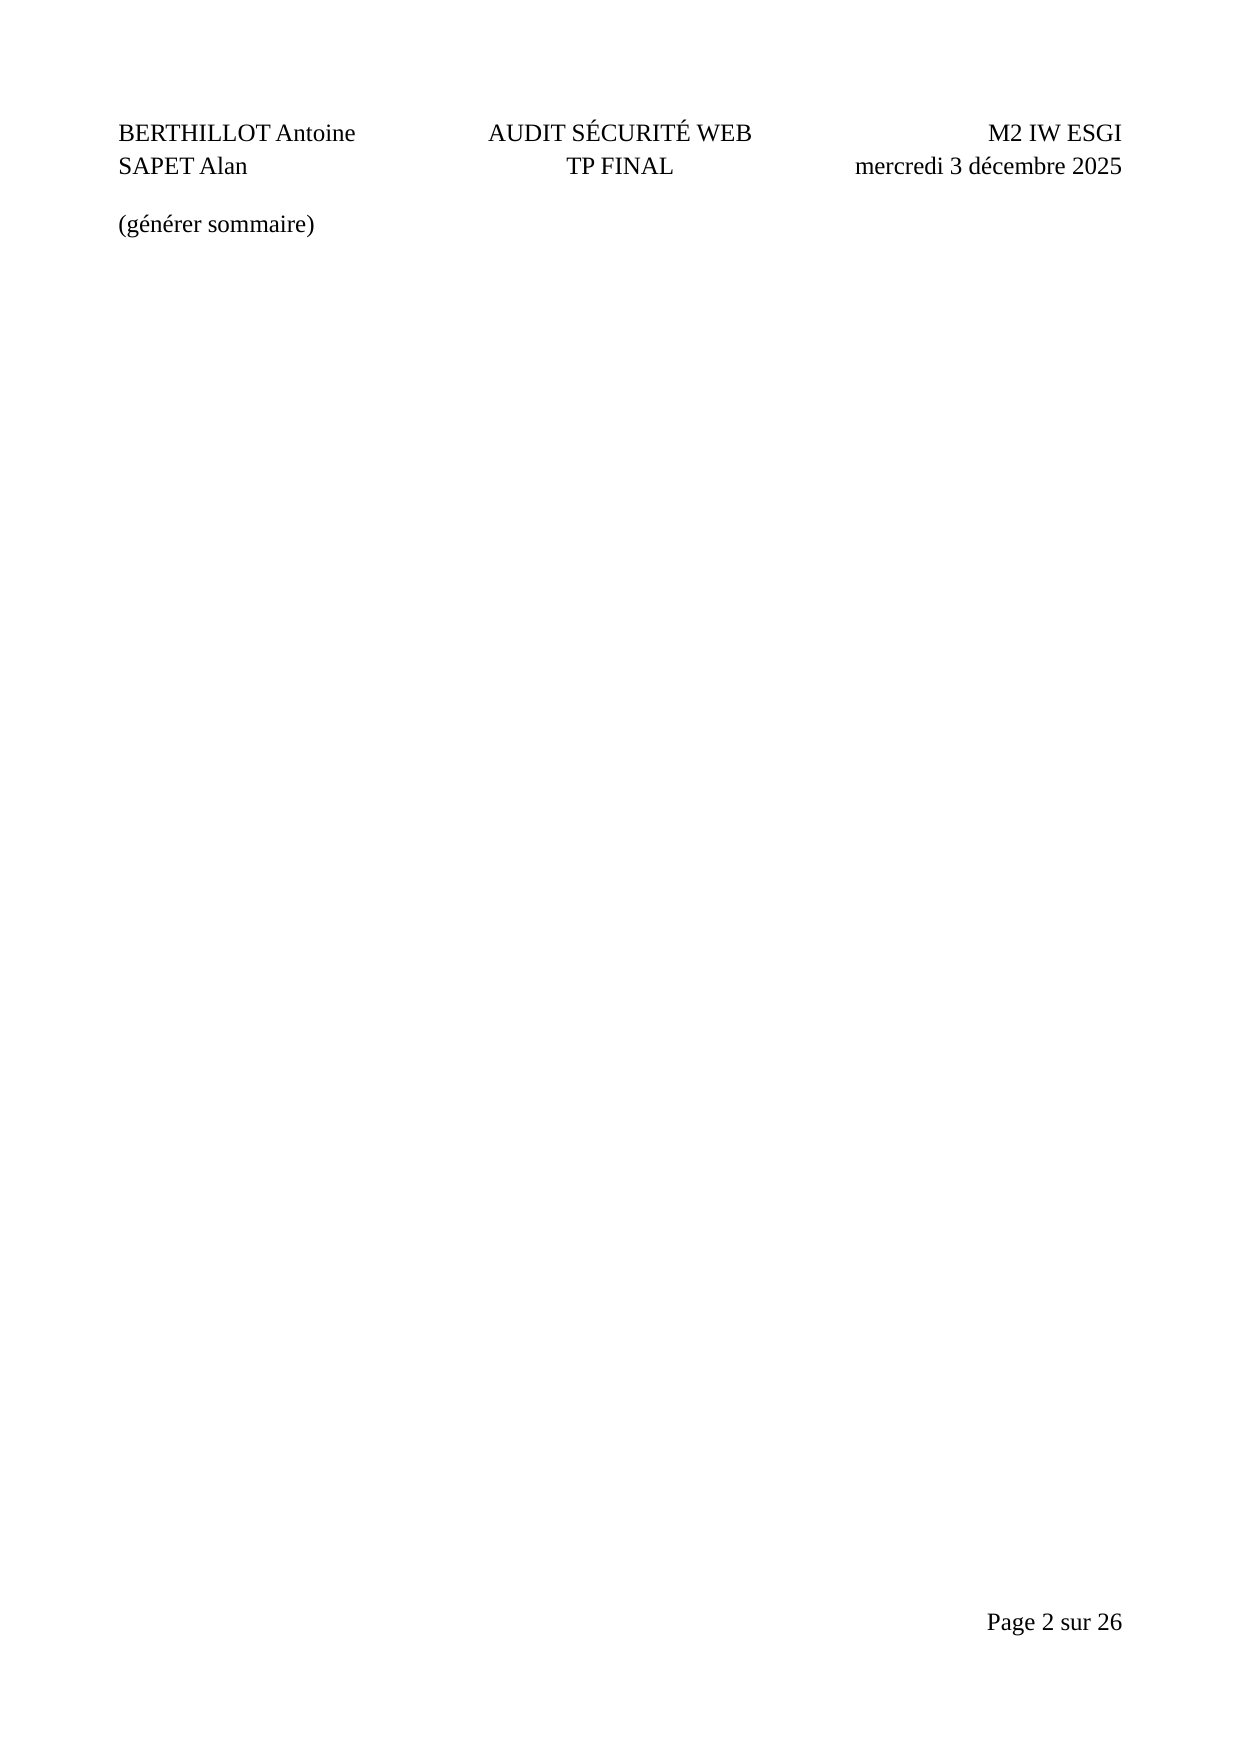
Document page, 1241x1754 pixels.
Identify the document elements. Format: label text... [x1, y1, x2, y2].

text (générer sommaire) [118, 209, 1122, 238]
